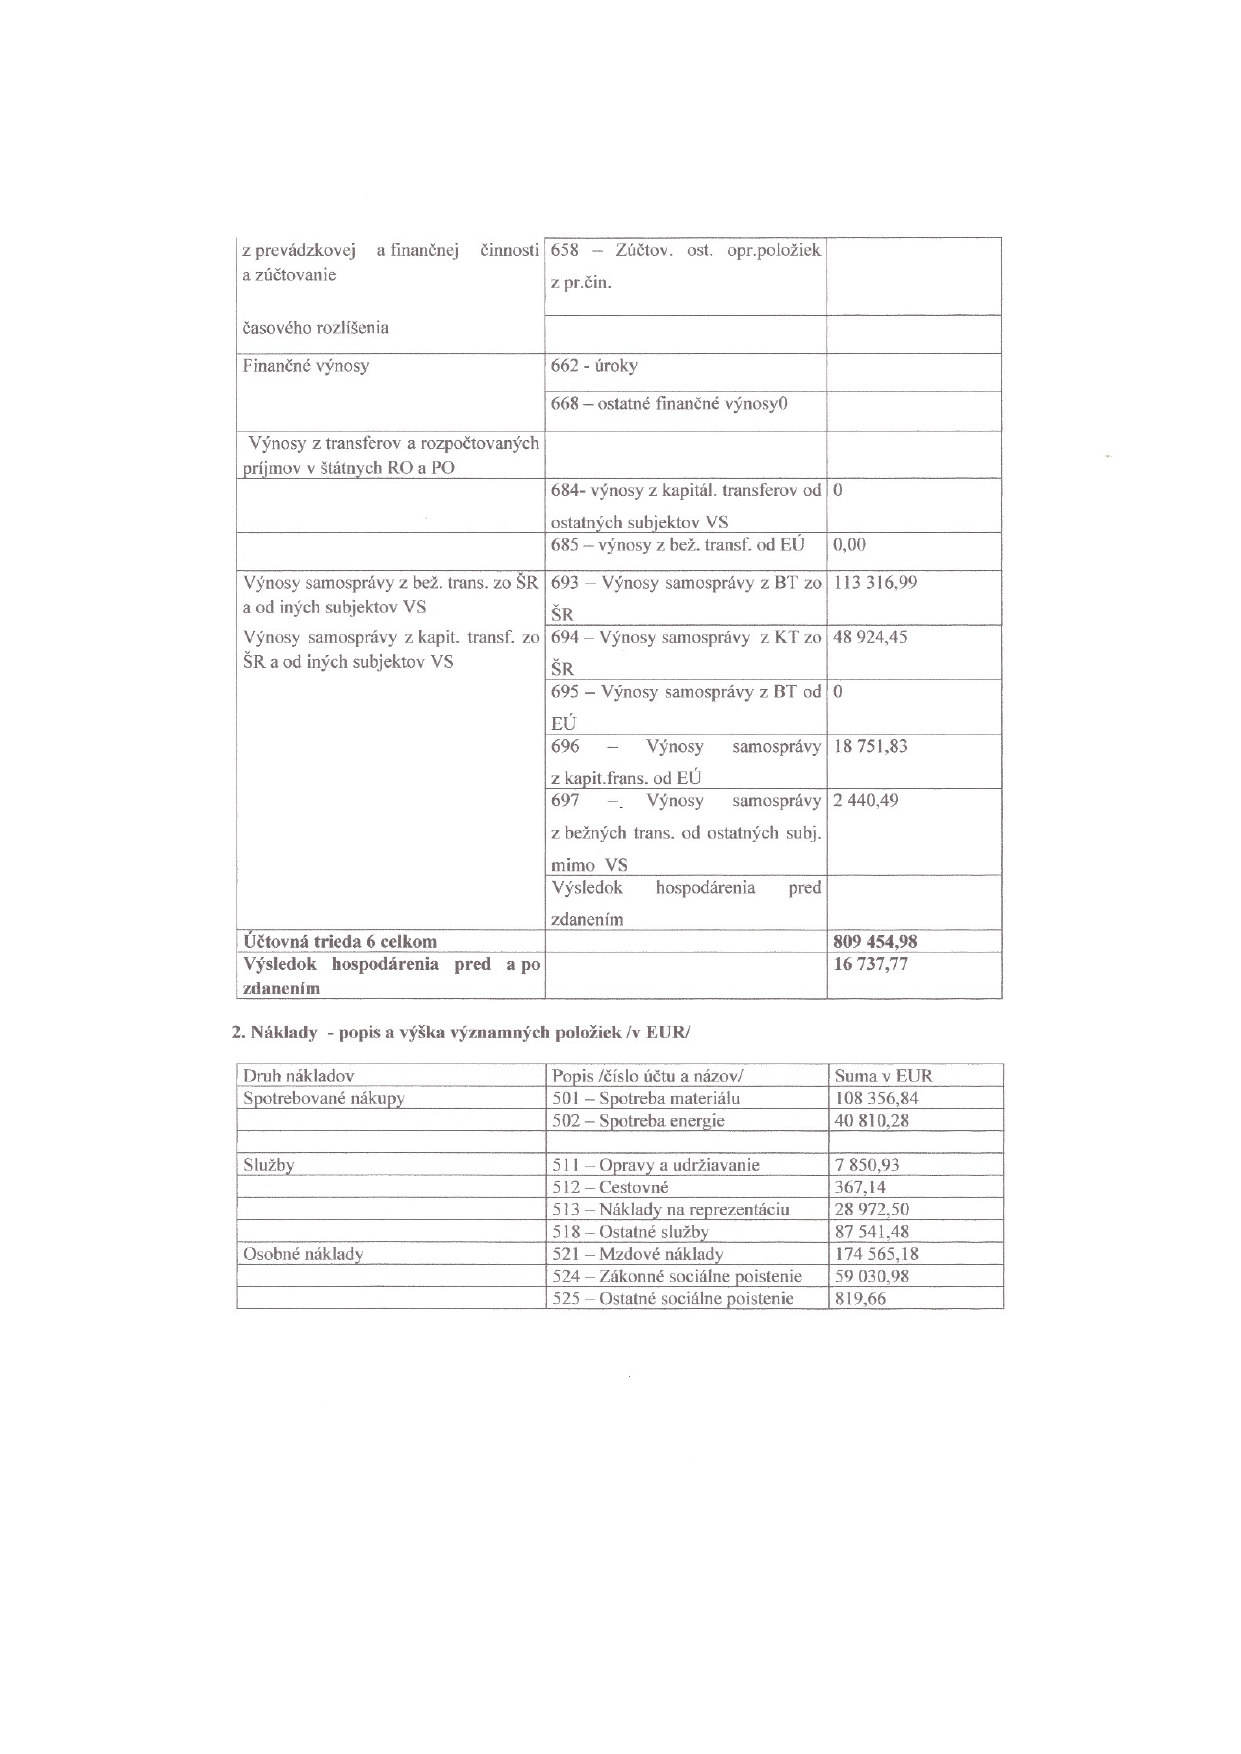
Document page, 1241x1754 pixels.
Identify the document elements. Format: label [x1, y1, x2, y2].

picture [118, 118, 1123, 1499]
